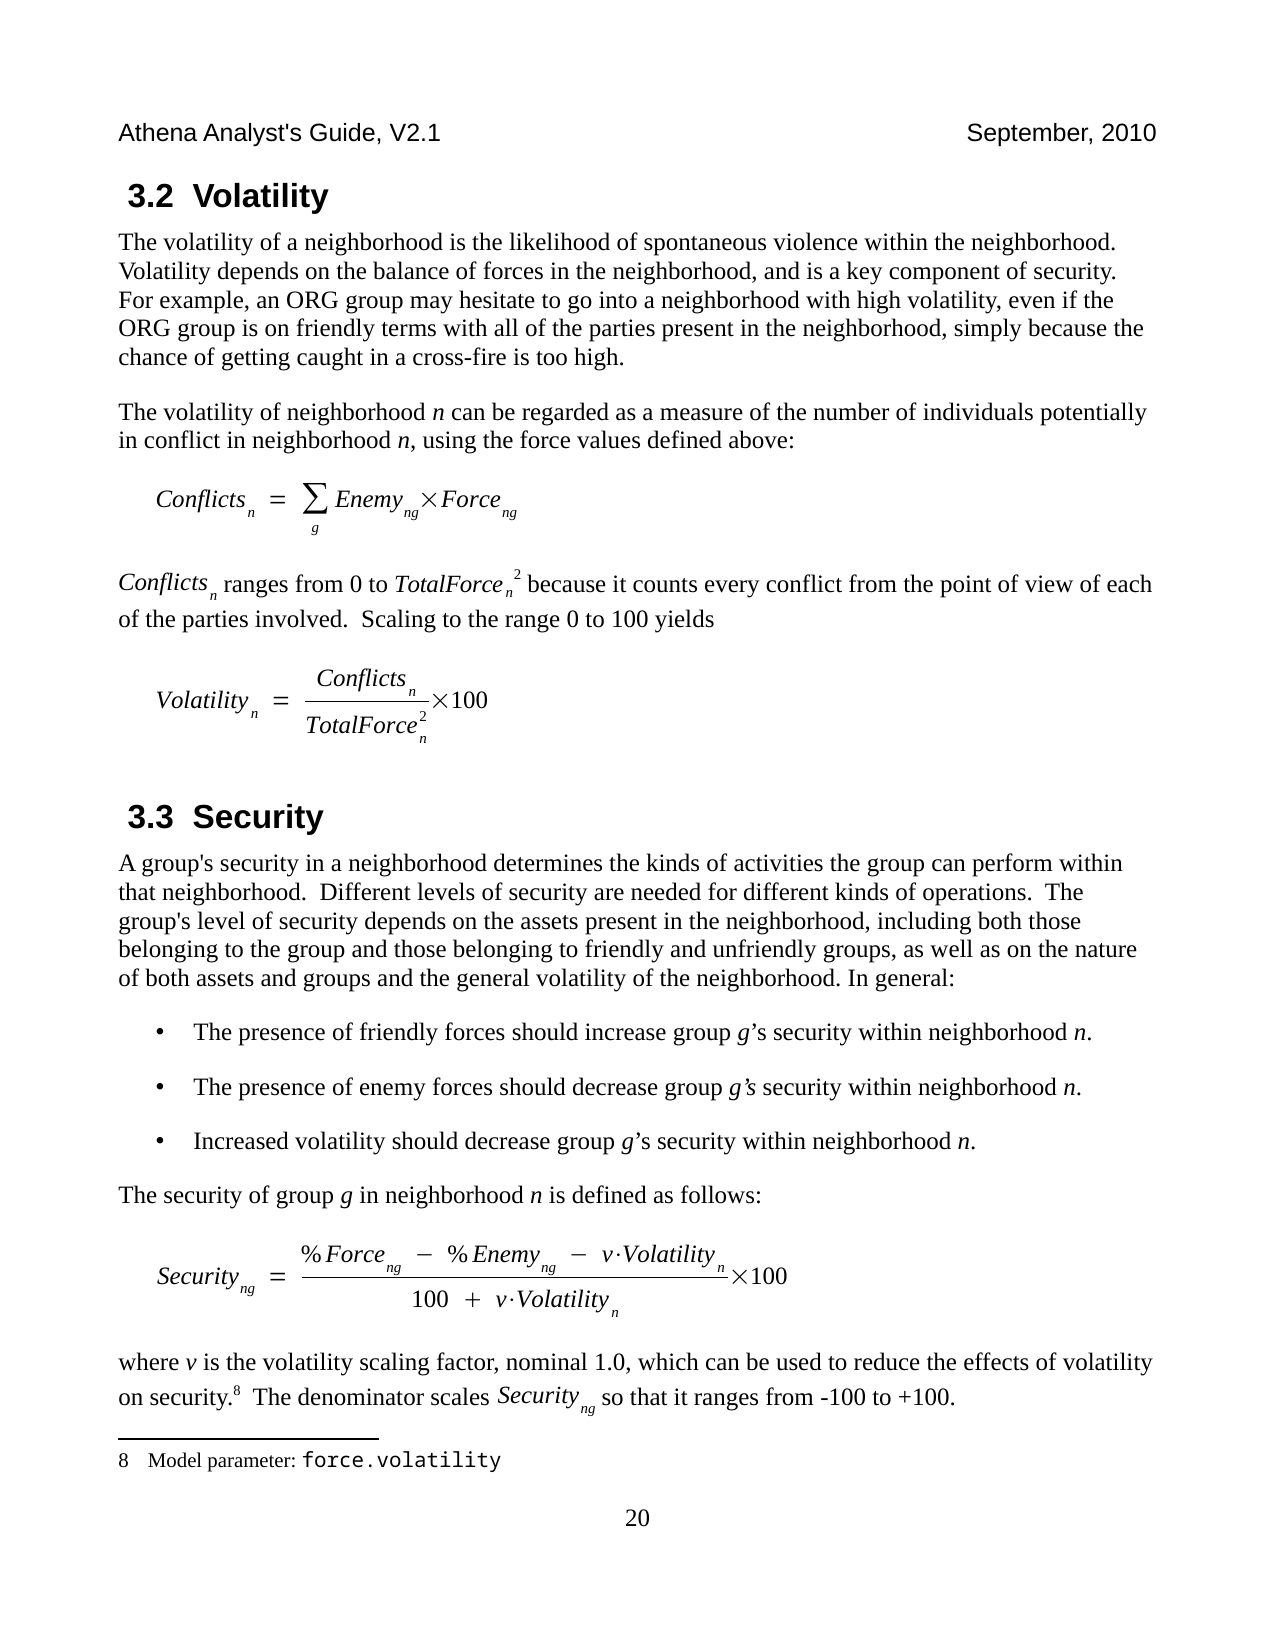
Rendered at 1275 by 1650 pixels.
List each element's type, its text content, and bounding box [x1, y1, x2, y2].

text where v is the volatility scaling factor, nominal 1.0, which can be used to reduce the effects of volatility on security. The denominator scales so that it ranges from -100 to +100. [118, 1347, 1157, 1417]
text The volatility of neighborhood n can be regarded as a measure of the number of individuals potentially in conflict in neighborhood n, using the force values defined above: [118, 397, 1157, 454]
list Increased volatility should decrease group g’s security within neighborhood n. [156, 1126, 1157, 1155]
list The presence of enemy forces should decrease group g’s security within neighborhood n. [156, 1072, 1157, 1101]
text The security of group g in neighborhood n is defined as follows: [118, 1180, 1157, 1209]
text ranges from 0 to because it counts every conflict from the point of view of each of the parties involved. Scaling to the range 0 to 100 yields [118, 563, 1157, 633]
text The volatility of a neighborhood is the likelihood of spontaneous violence within the neighborhood. Volatility depends on the balance of forces in the neighborhood, and is a key component of security. For example, an ORG group may hesitate to go into a neighborhood with high volatility, even if the ORG group is on friendly terms with all of the parties present in the neighborhood, simply because the chance of getting caught in a cross-fire is too high. [118, 227, 1157, 371]
text Model parameter: force.volatility [118, 1445, 1157, 1474]
subtitle Security [118, 797, 1157, 836]
text A group's security in a neighborhood determines the kinds of activities the group can perform within that neighborhood. Different levels of security are needed for different kinds of operations. The group's level of security depends on the assets present in the neighborhood, including both those belonging to the group and those belonging to friendly and unfriendly groups, as well as on the nature of both assets and groups and the general volatility of the neighborhood. In general: [118, 848, 1157, 992]
list The presence of friendly forces should increase group g’s security within neighborhood n. [156, 1017, 1157, 1046]
subtitle Volatility [118, 176, 1157, 215]
